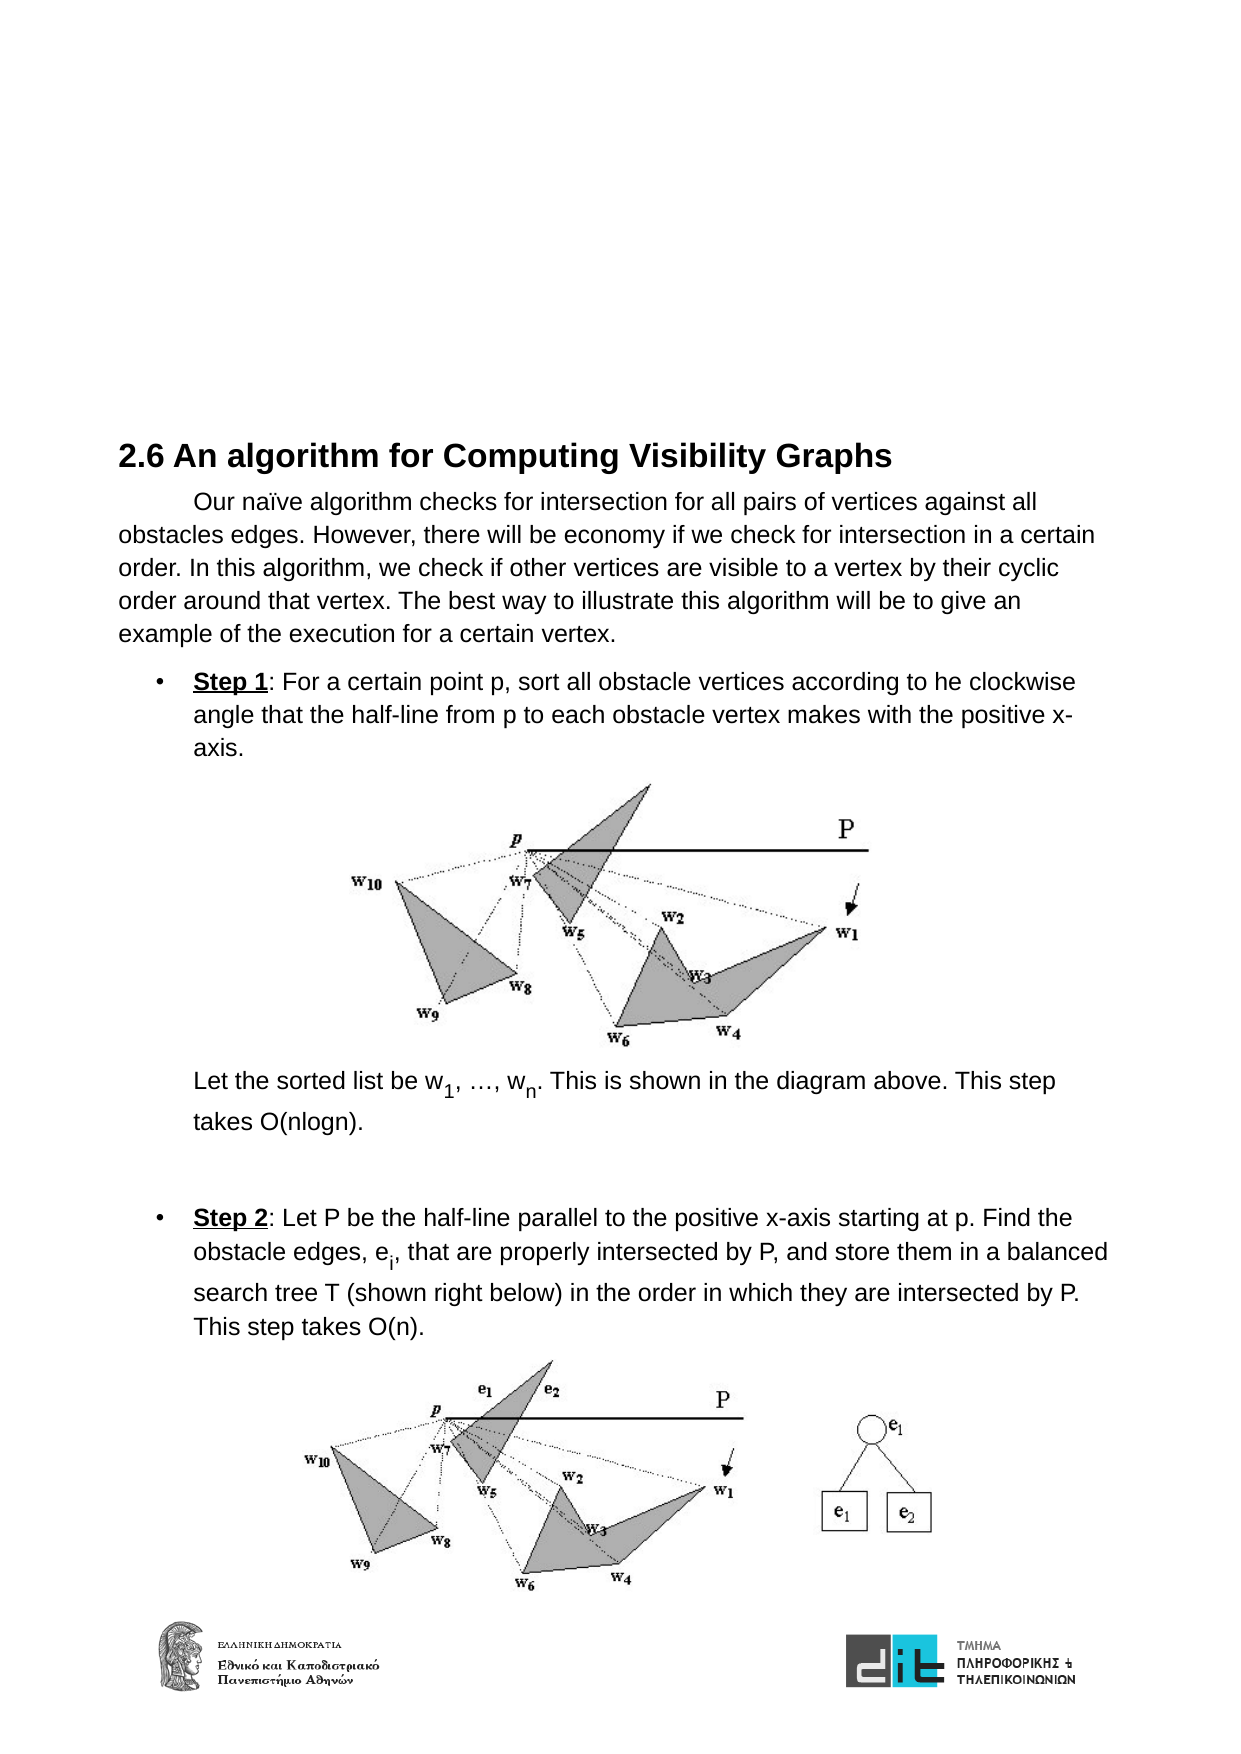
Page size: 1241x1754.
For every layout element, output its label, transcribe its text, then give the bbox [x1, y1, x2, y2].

subtitle 2.6 An algorithm for Computing Visibility Graphs [118, 436, 1122, 474]
picture [349, 780, 892, 1052]
list Step 1: For a certain point p, sort all obstacle vertices according to he clockwise angle that the half-line from p to each obstacle vertex makes with the positive x-axis. [156, 667, 1122, 761]
text Our naïve algorithm checks for intersection for all pairs of vertices against all obstacles edges. However, there will be economy if we check for intersection in a certain order. In this algorithm, we check if other vertices are visible to a vertex by their cyclic order around that vertex. The best way to illustrate this algorithm will be to give an example of the execution for a certain vertex. [118, 487, 1122, 648]
list Step 2: Let P be the half-line parallel to the positive x-axis starting at p. Find the obstacle edges, ei, that are properly intersected by P, and store them in a balanced search tree T (shown right below) in the order in which they are intersected by P. This step takes O(n). [156, 1203, 1122, 1340]
text Let the sorted list be w1, …, wn. This is shown in the diagram above. This step takes O(nlogn). [118, 1066, 1122, 1136]
picture [300, 1359, 940, 1599]
picture [118, 1607, 1123, 1708]
